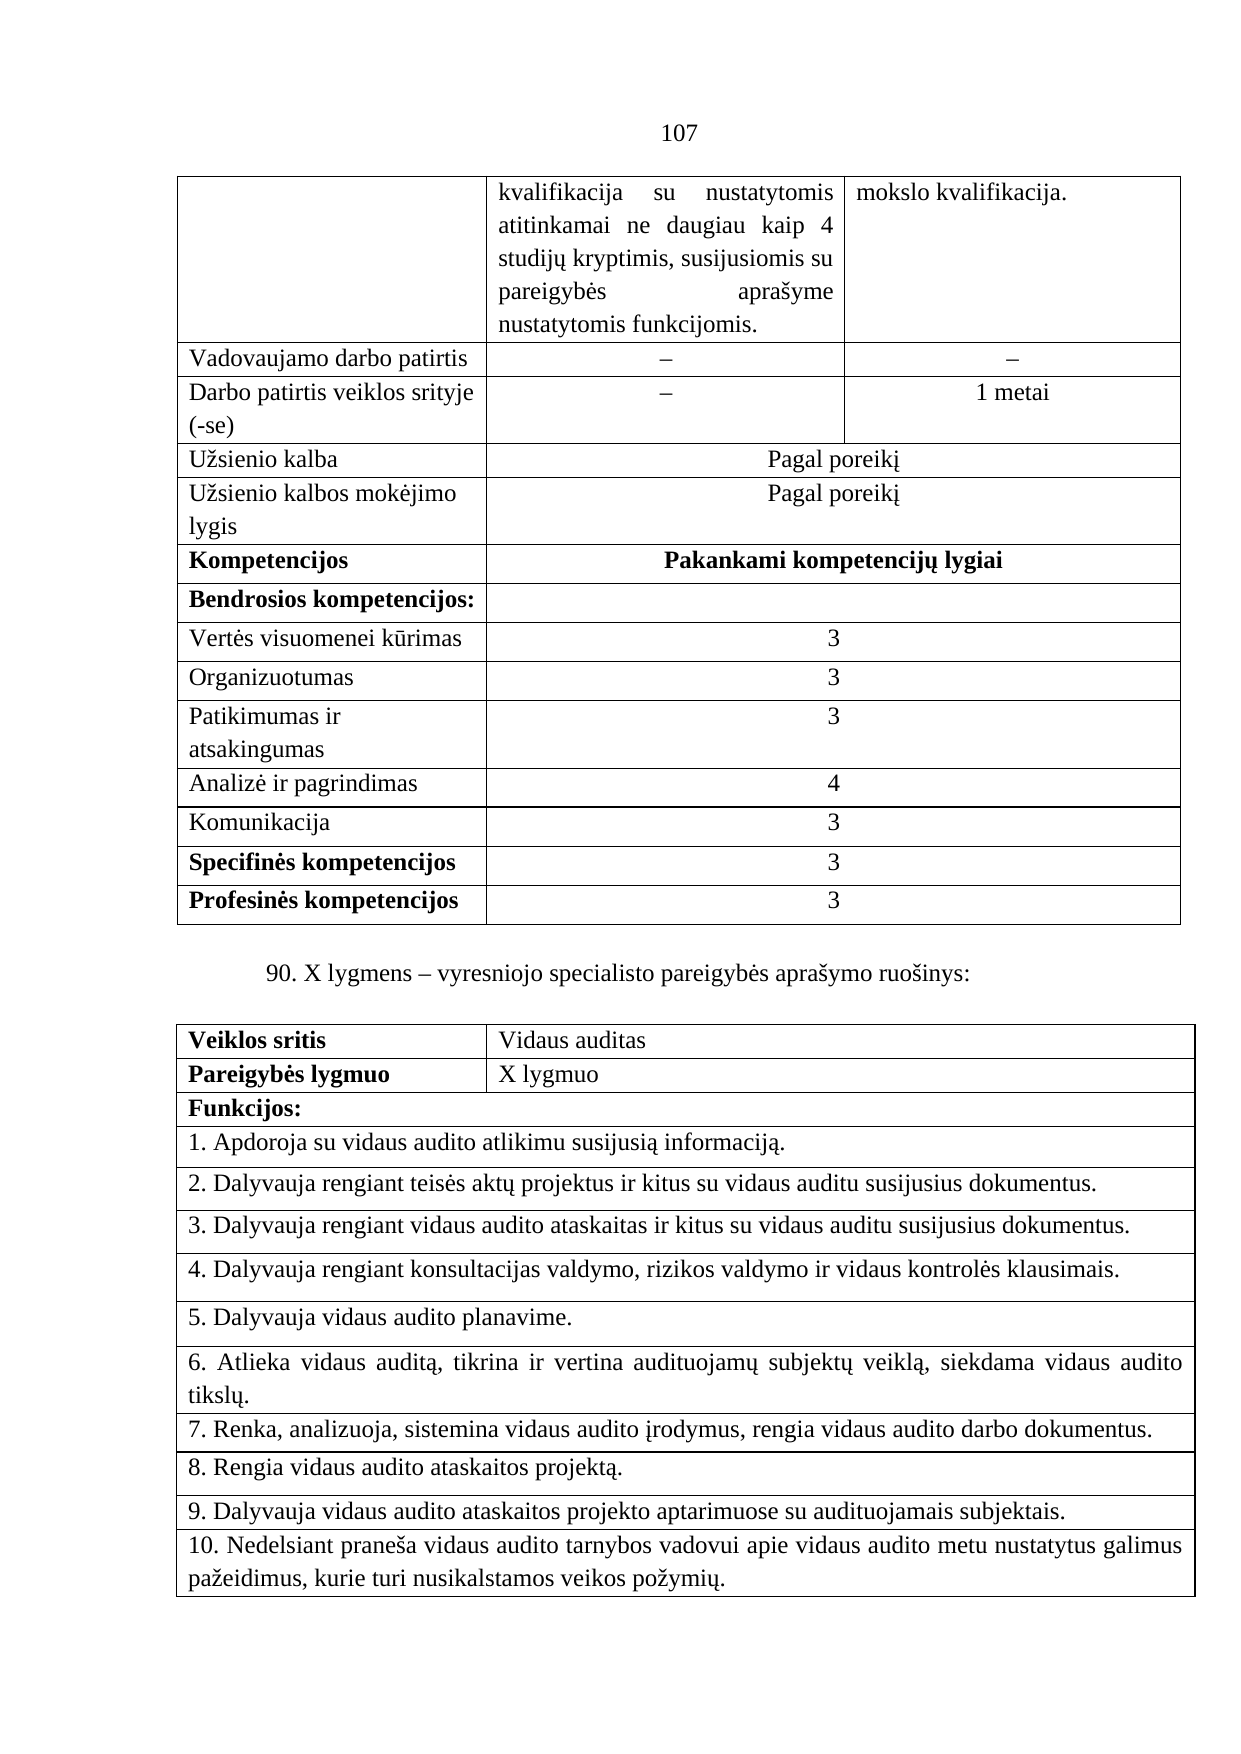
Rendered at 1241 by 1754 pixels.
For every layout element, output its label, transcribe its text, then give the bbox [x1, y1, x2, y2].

table_cell [178, 177, 486, 342]
table_cell 4 [487, 769, 1180, 806]
text 90. X lygmens – vyresniojo specialisto pareigybės aprašymo ruošinys: [177, 958, 1181, 986]
table_cell 3 [487, 808, 1180, 846]
table_cell – [487, 343, 844, 376]
table_cell Profesinės kompetencijos [178, 886, 486, 924]
table_cell 1. Apdoroja su vidaus audito atlikimu susijusią informaciją. [177, 1127, 1194, 1167]
table_cell Specifinės kompetencijos [178, 847, 486, 884]
table_cell kvalifikacija su nustatytomis atitinkamai ne daugiau kaip 4 studijų kryptimis, susijusiomis su pareigybės aprašyme nustatytomis funkcijomis. [487, 177, 844, 342]
table_cell Kompetencijos [178, 545, 486, 583]
table_cell 9. Dalyvauja vidaus audito ataskaitos projekto aptarimuose su audituojamais subjektais. [177, 1496, 1194, 1529]
table_cell Patikimumas ir atsakingumas [178, 701, 486, 767]
table_cell – [845, 343, 1180, 376]
table_cell Užsienio kalba [178, 444, 486, 477]
table_cell Organizuotumas [178, 662, 486, 700]
table_header Veiklos sritis [177, 1025, 486, 1058]
table_cell Darbo patirtis veiklos srityje (-se) [178, 377, 486, 443]
table_cell Komunikacija [178, 808, 486, 846]
table_cell 8. Rengia vidaus audito ataskaitos projektą. [177, 1453, 1194, 1495]
table_cell 3. Dalyvauja rengiant vidaus audito ataskaitas ir kitus su vidaus auditu susijusius dokumentus. [177, 1211, 1194, 1253]
table_cell 6. Atlieka vidaus auditą, tikrina ir vertina audituojamų subjektų veiklą, siekdama vidaus audito tikslų. [177, 1347, 1194, 1413]
table_cell 3 [487, 847, 1180, 884]
table_cell 10. Nedelsiant praneša vidaus audito tarnybos vadovui apie vidaus audito metu nustatytus galimus pažeidimus, kurie turi nusikalstamos veikos požymių. [177, 1530, 1194, 1596]
table_cell Pagal poreikį [487, 478, 1180, 544]
table_cell Vertės visuomenei kūrimas [178, 623, 486, 661]
table_cell X lygmuo [487, 1059, 1194, 1092]
table_cell Pareigybės lygmuo [177, 1059, 486, 1092]
table_cell 5. Dalyvauja vidaus audito planavime. [177, 1302, 1194, 1346]
table_cell mokslo kvalifikacija. [845, 177, 1180, 342]
table_cell Pagal poreikį [487, 444, 1180, 477]
table_header Vidaus auditas [487, 1025, 1194, 1058]
table_cell Funkcijos: [177, 1093, 1194, 1126]
table_cell Analizė ir pagrindimas [178, 769, 486, 806]
table_cell 1 metai [845, 377, 1180, 443]
table_cell 3 [487, 662, 1180, 700]
table_cell Bendrosios kompetencijos: [178, 584, 486, 622]
table_cell 4. Dalyvauja rengiant konsultacijas valdymo, rizikos valdymo ir vidaus kontrolės klausimais. [177, 1254, 1194, 1301]
table_cell [487, 584, 1180, 622]
table_cell Užsienio kalbos mokėjimo lygis [178, 478, 486, 544]
table_cell 3 [487, 886, 1180, 924]
table_cell Vadovaujamo darbo patirtis [178, 343, 486, 376]
table_cell 7. Renka, analizuoja, sistemina vidaus audito įrodymus, rengia vidaus audito darbo dokumentus. [177, 1414, 1194, 1451]
table_cell 3 [487, 623, 1180, 661]
table_cell 2. Dalyvauja rengiant teisės aktų projektus ir kitus su vidaus auditu susijusius dokumentus. [177, 1168, 1194, 1209]
table_cell Pakankami kompetencijų lygiai [487, 545, 1180, 583]
table_cell – [487, 377, 844, 443]
table_cell 3 [487, 701, 1180, 767]
